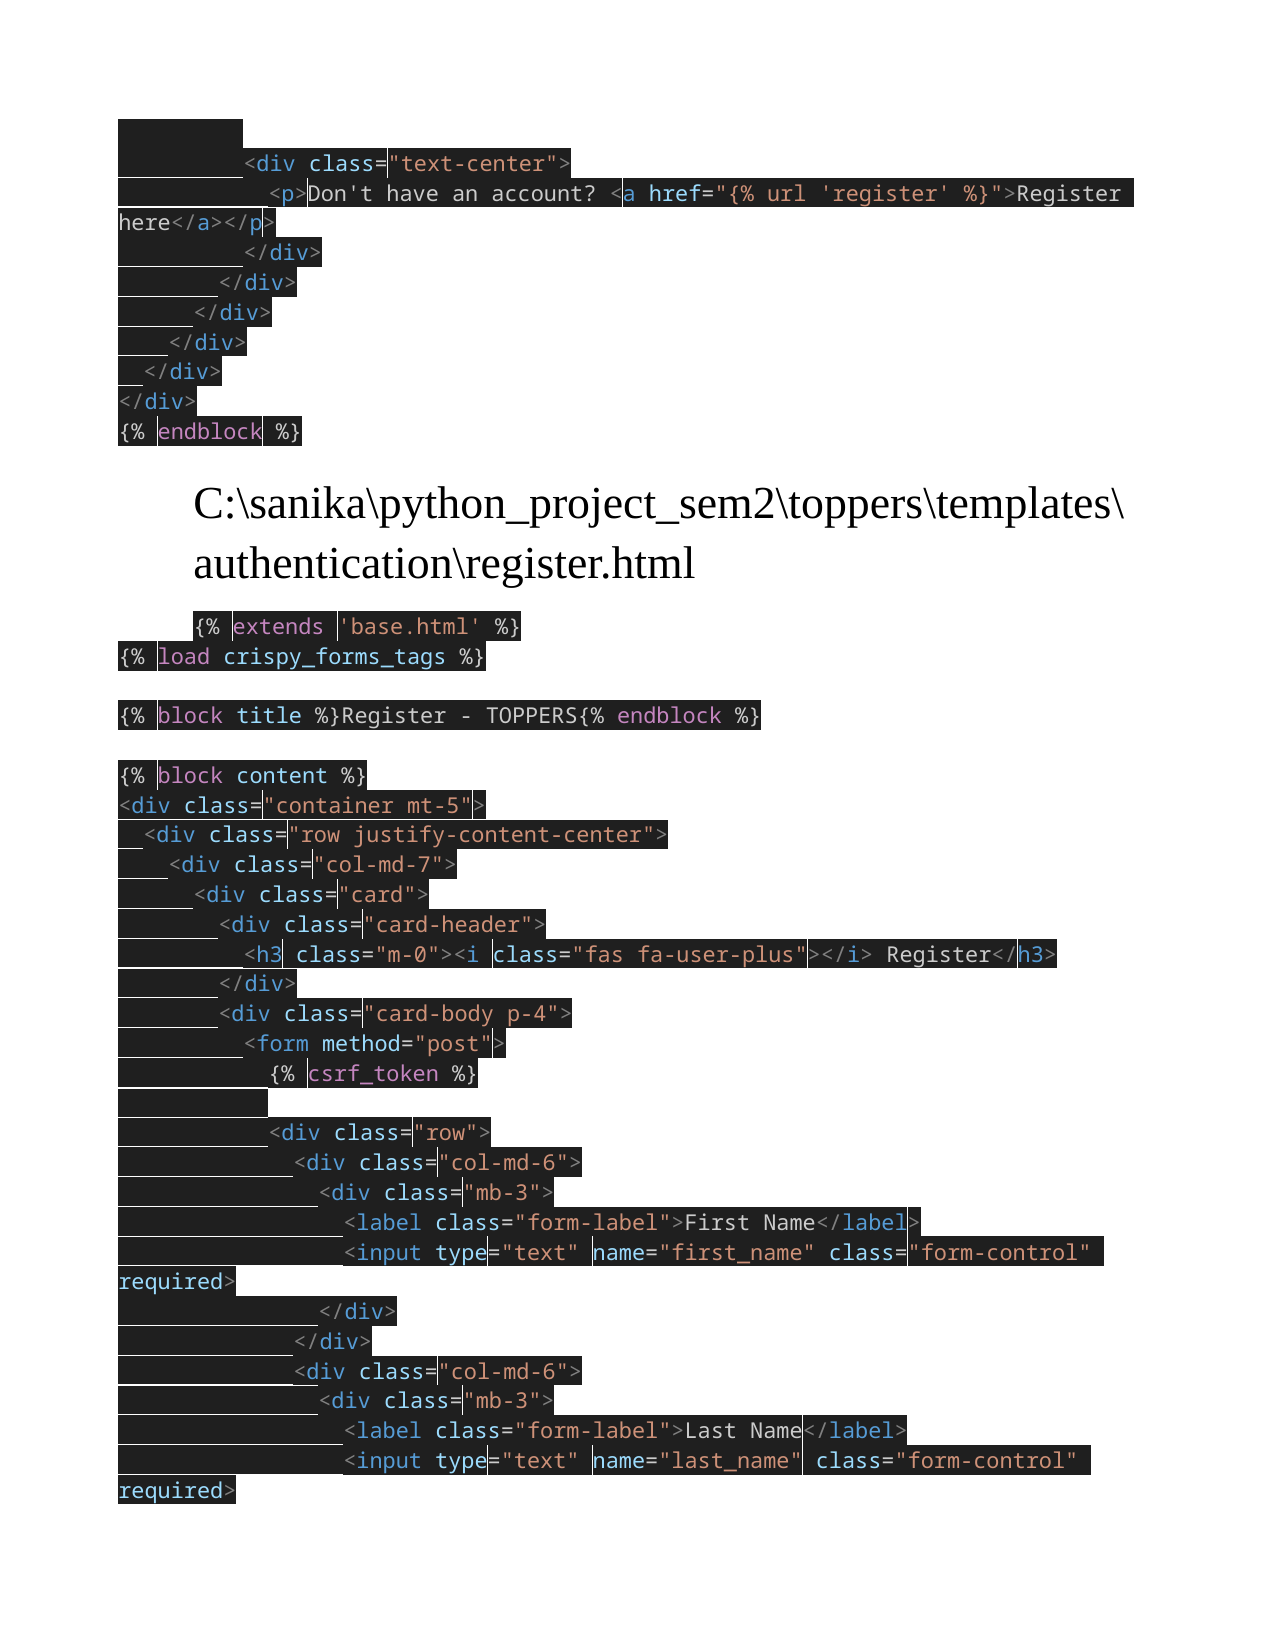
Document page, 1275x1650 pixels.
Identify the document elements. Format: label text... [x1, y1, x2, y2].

text <p>Don't have an account? <a href="{% url 'register' %}">Register here</a></p> [118, 178, 1157, 237]
text <label class="form-label">Last Name</label> [118, 1415, 1157, 1445]
text <h3 class="m-0"><i class="fas fa-user-plus"></i> Register</h3> [118, 939, 1157, 968]
text </div> [118, 1326, 1157, 1356]
text <input type="text" name="last_name" class="form-control" required> [118, 1445, 1157, 1504]
text {% block title %}Register - TOPPERS{% endblock %} [118, 700, 1157, 730]
list C:\sanika\python_project_sem2\toppers\templates\authentication\register.html [156, 476, 1157, 589]
text <div class="row justify-content-center"> [118, 819, 1157, 849]
text </div> [118, 968, 1157, 998]
text </div> [118, 237, 1157, 267]
text {% load crispy_forms_tags %} [118, 641, 1157, 671]
text <div class="col-md-6"> [118, 1356, 1157, 1385]
text <div class="col-md-6"> [118, 1147, 1157, 1177]
text {% csrf_token %} [118, 1058, 1157, 1088]
text {% block content %} [118, 760, 1157, 790]
text <div class="mb-3"> [118, 1177, 1157, 1207]
text <div class="card"> [118, 879, 1157, 909]
text <div class="row"> [118, 1117, 1157, 1147]
text <div class="card-header"> [118, 909, 1157, 939]
text <div class="mb-3"> [118, 1385, 1157, 1415]
text <form method="post"> [118, 1028, 1157, 1058]
list {% extends 'base.html' %} [156, 611, 1157, 641]
text </div> [118, 327, 1157, 356]
text <label class="form-label">First Name</label> [118, 1207, 1157, 1236]
text <input type="text" name="first_name" class="form-control" required> [118, 1236, 1157, 1296]
text </div> [118, 356, 1157, 386]
text <div class="text-center"> [118, 148, 1157, 178]
text </div> [118, 1296, 1157, 1326]
text <div class="card-body p-4"> [118, 998, 1157, 1028]
text </div> [118, 267, 1157, 297]
text </div> [118, 386, 1157, 416]
text <div class="col-md-7"> [118, 849, 1157, 879]
text </div> [118, 297, 1157, 327]
text {% endblock %} [118, 416, 1157, 446]
text <div class="container mt-5"> [118, 790, 1157, 819]
